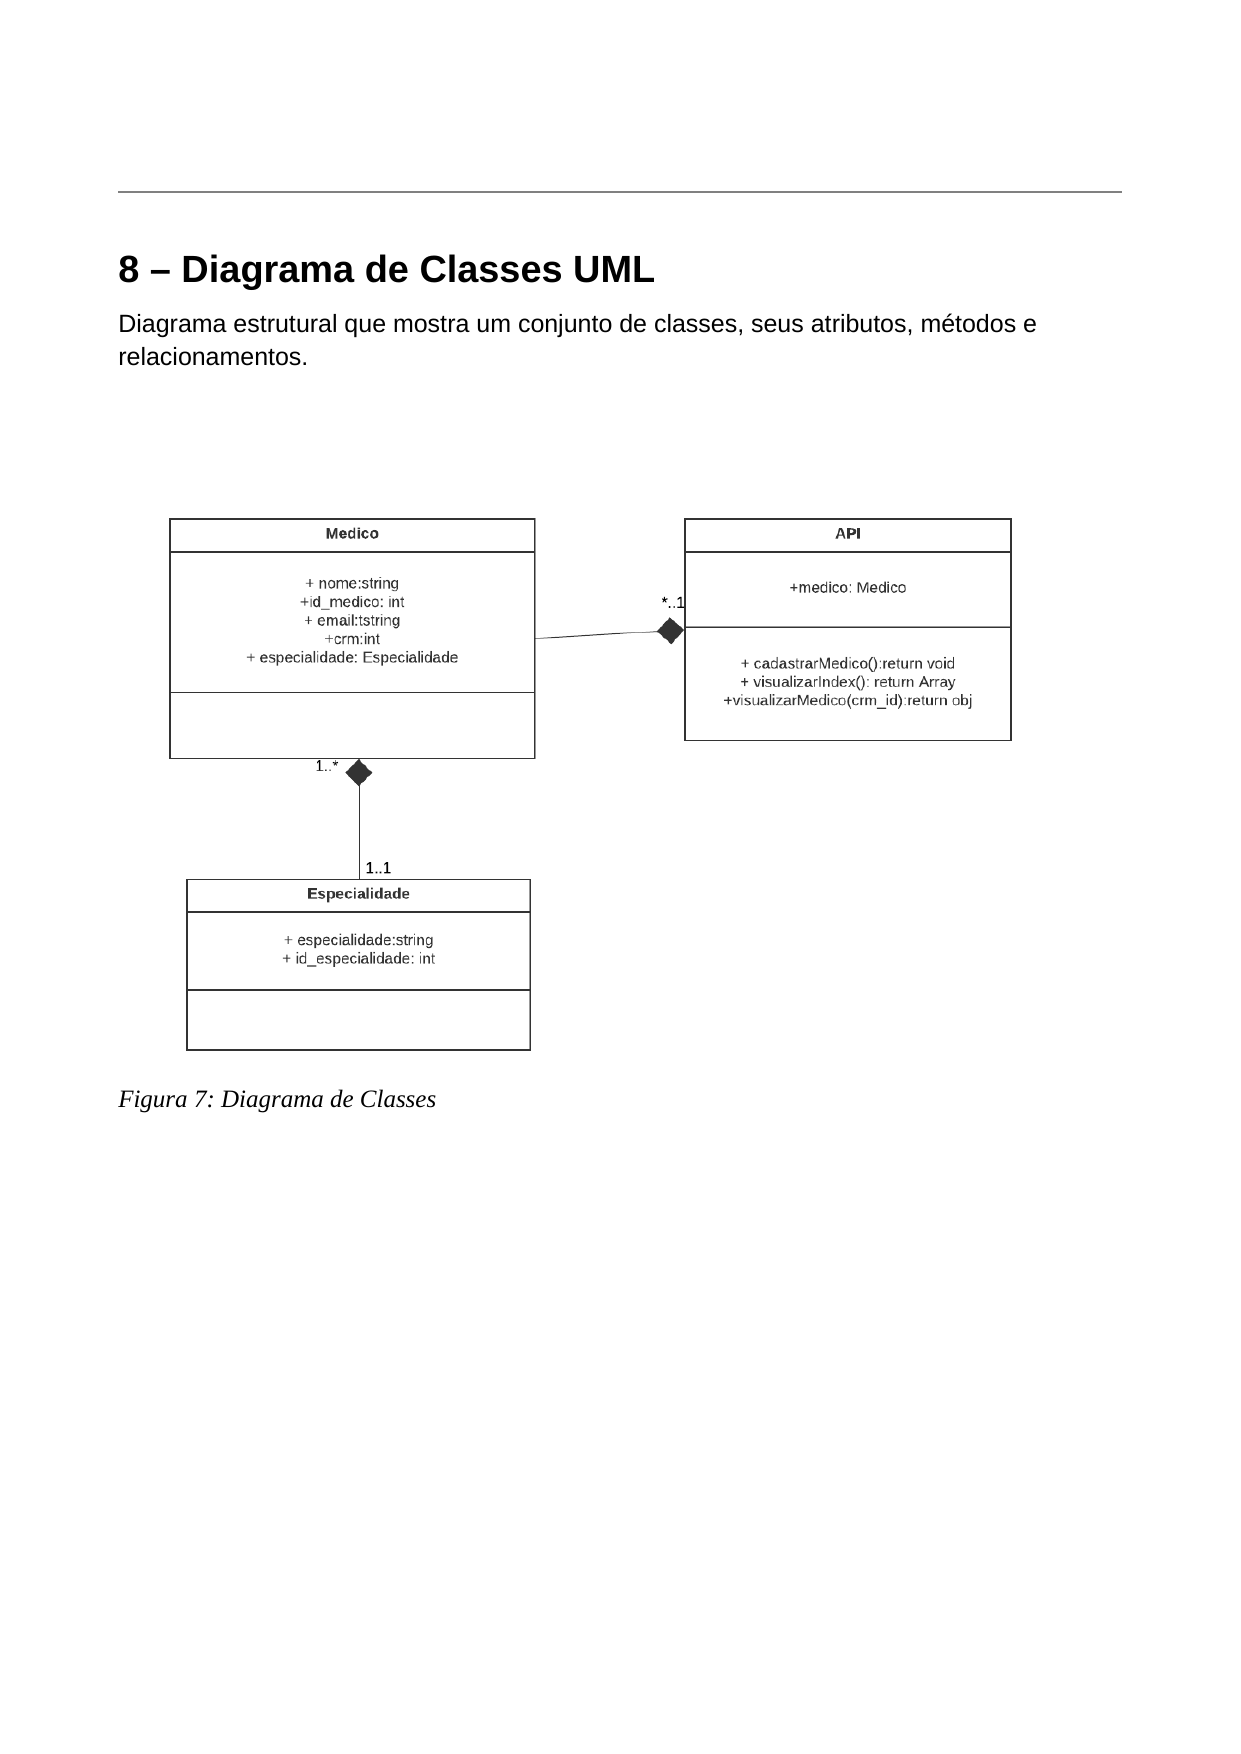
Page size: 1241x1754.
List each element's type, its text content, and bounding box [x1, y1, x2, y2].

text Figura 7: Diagrama de Classes [118, 1084, 1122, 1112]
text Diagrama estrutural que mostra um conjunto de classes, seus atributos, métodos e relacionamentos. [118, 303, 1122, 371]
picture [118, 461, 1123, 1084]
subtitle 8 – Diagrama de Classes UML [118, 246, 1122, 290]
